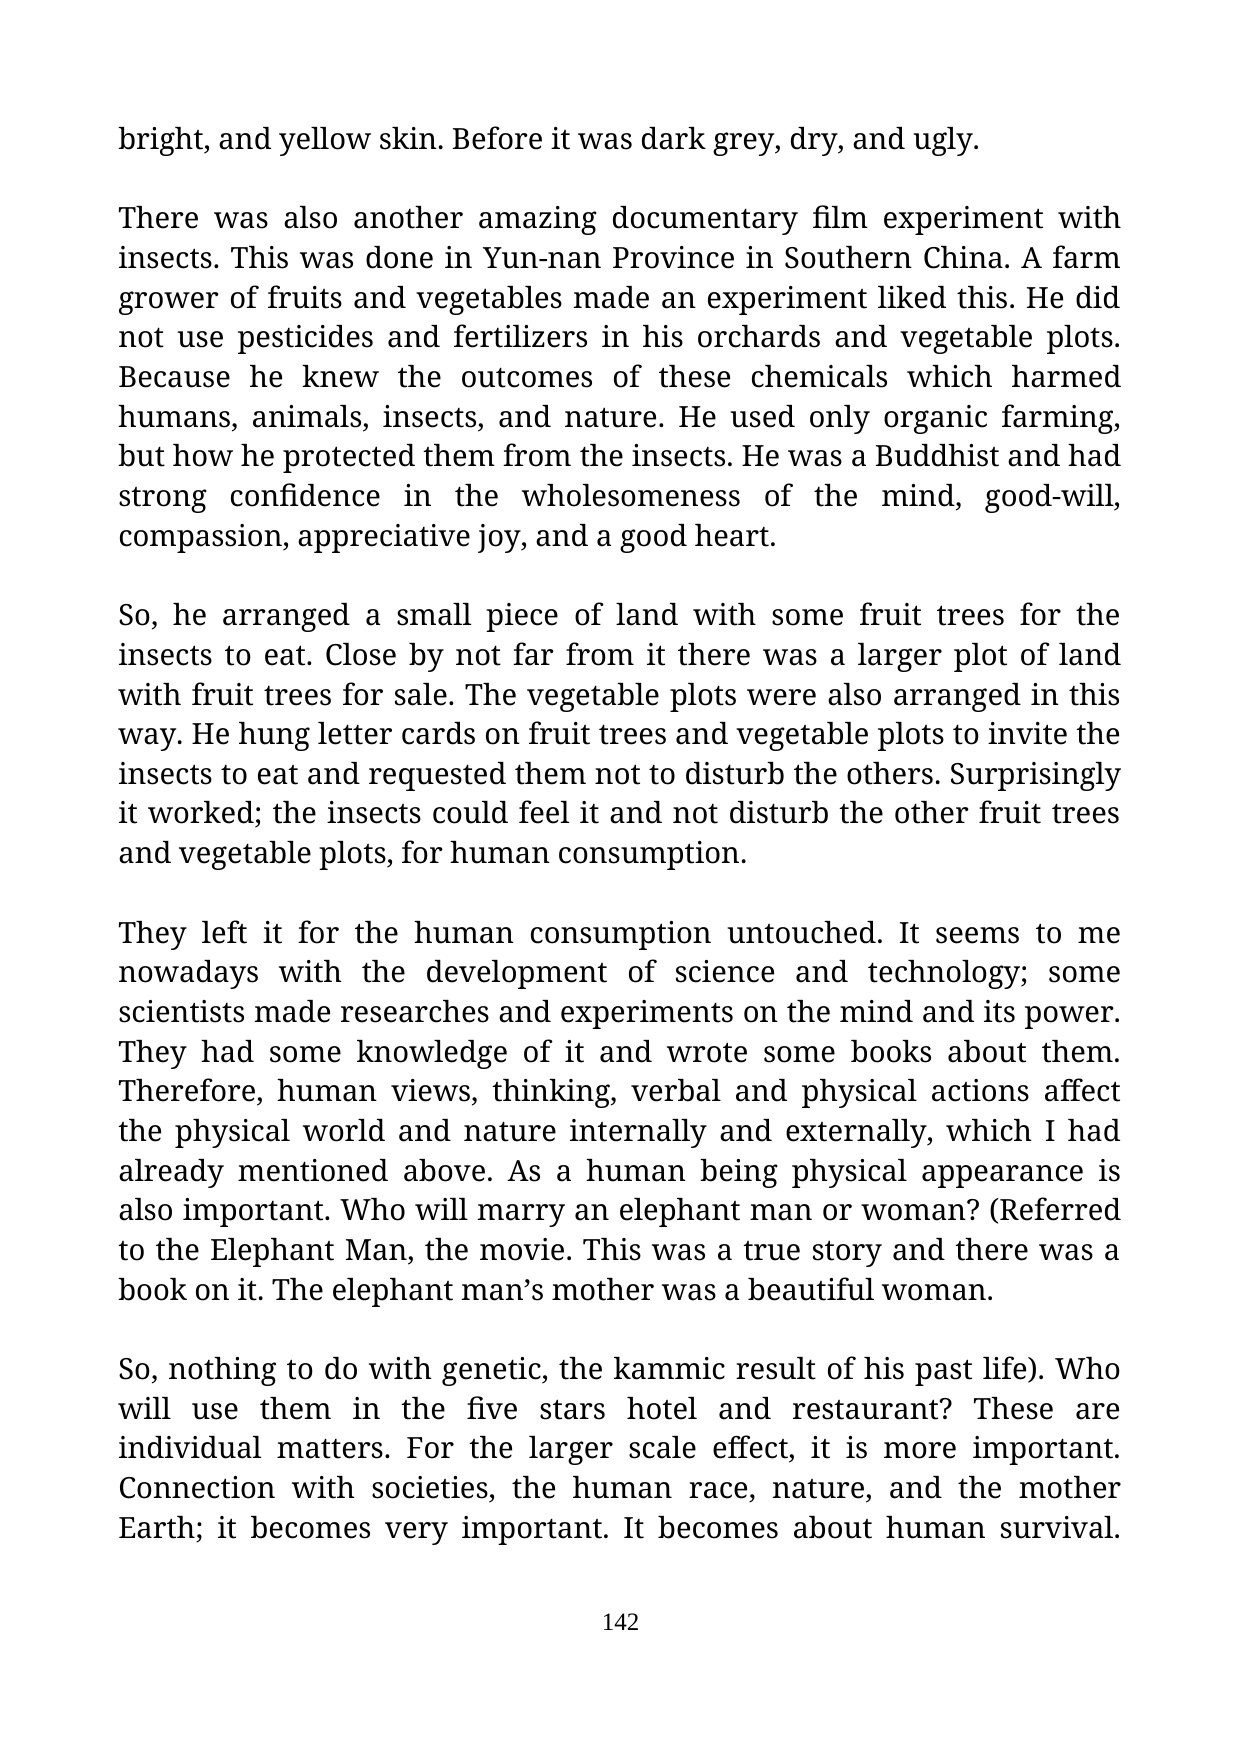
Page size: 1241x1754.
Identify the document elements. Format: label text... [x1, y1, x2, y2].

text bright, and yellow skin. Before it was dark grey, dry, and ugly. There was also another amazing documentary film experiment with insects. This was done in Yun-nan Province in Southern China. A farm grower of fruits and vegetables made an experiment liked this. He did not use pesticides and fertilizers in his orchards and vegetable plots. Because he knew the outcomes of these chemicals which harmed humans, animals, insects, and nature. He used only organic farming, but how he protected them from the insects. He was a Buddhist and had strong confidence in the wholesomeness of the mind, good-will, compassion, appreciative joy, and a good heart. So, he arranged a small piece of land with some fruit trees for the insects to eat. Close by not far from it there was a larger plot of land with fruit trees for sale. The vegetable plots were also arranged in this way. He hung letter cards on fruit trees and vegetable plots to invite the insects to eat and requested them not to disturb the others. Surprisingly it worked; the insects could feel it and not disturb the other fruit trees and vegetable plots, for human consumption. They left it for the human consumption untouched. It seems to me nowadays with the development of science and technology; some scientists made researches and experiments on the mind and its power. They had some knowledge of it and wrote some books about them. Therefore, human views, thinking, verbal and physical actions affect the physical world and nature internally and externally, which I had already mentioned above. As a human being physical appearance is also important. Who will marry an elephant man or woman? (Referred to the Elephant Man, the movie. This was a true story and there was a book on it. The elephant man’s mother was a beautiful woman. So, nothing to do with genetic, the kammic result of his past life). Who will use them in the five stars hotel and restaurant? These are individual matters. For the larger scale effect, it is more important. Connection with societies, the human race, nature, and the mother Earth; it becomes very important. It becomes about human survival. [118, 118, 1122, 1547]
